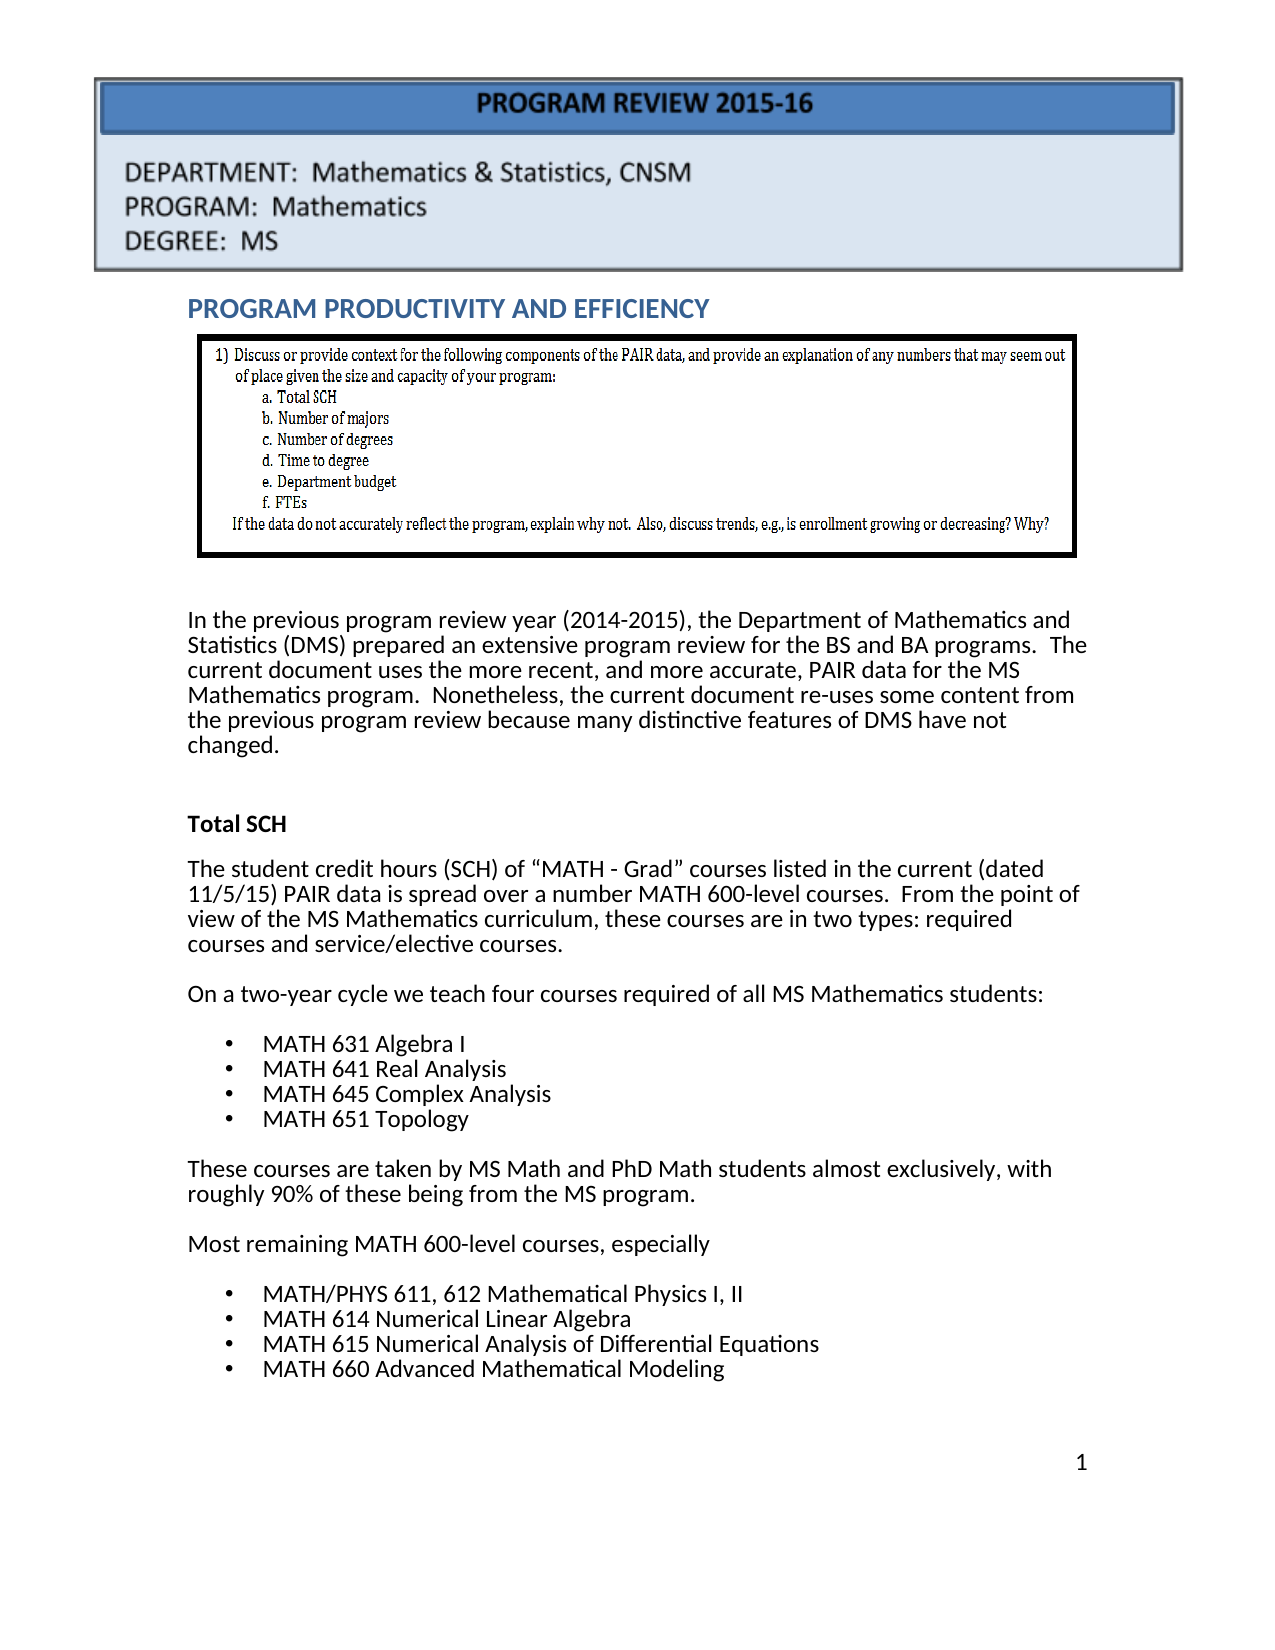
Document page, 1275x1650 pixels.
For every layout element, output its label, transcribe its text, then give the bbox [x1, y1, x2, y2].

list MATH/PHYS 611, 612 Mathematical Physics I, II [225, 1283, 1087, 1308]
text On a two-year cycle we teach four courses required of all MS Mathematics students: [187, 983, 1087, 1008]
list MATH 651 Topology [225, 1108, 1087, 1133]
picture [187, 325, 1088, 571]
text Total SCH [187, 814, 1087, 839]
list MATH 645 Complex Analysis [225, 1083, 1087, 1108]
text The student credit hours (SCH) of “MATH - Grad” courses listed in the current (dated 11/5/15) PAIR data is spread over a number MATH 600-level courses. From the point of view of the MS Mathematics curriculum, these courses are in two types: required courses and service/elective courses. [187, 858, 1087, 958]
list MATH 614 Numerical Linear Algebra [225, 1308, 1087, 1333]
list MATH 615 Numerical Analysis of Differential Equations [225, 1333, 1087, 1358]
list MATH 641 Real Analysis [225, 1058, 1087, 1083]
text These courses are taken by MS Math and PhD Math students almost exclusively, with roughly 90% of these being from the MS program. [187, 1158, 1087, 1208]
text Most remaining MATH 600-level courses, especially [187, 1233, 1087, 1258]
picture [93, 77, 1184, 272]
list MATH 660 Advanced Mathematical Modeling [225, 1358, 1087, 1383]
text In the previous program review year (2014-2015), the Department of Mathematics and Statistics (DMS) prepared an extensive program review for the BS and BA programs. The current document uses the more recent, and more accurate, PAIR data for the MS Mathematics program. Nonetheless, the current document re-uses some content from the previous program review because many distinctive features of DMS have not changed. [187, 610, 1087, 760]
list MATH 631 Algebra I [225, 1033, 1087, 1058]
subtitle PROGRAM PRODUCTIVITY AND EFFICIENCY [187, 297, 1087, 325]
